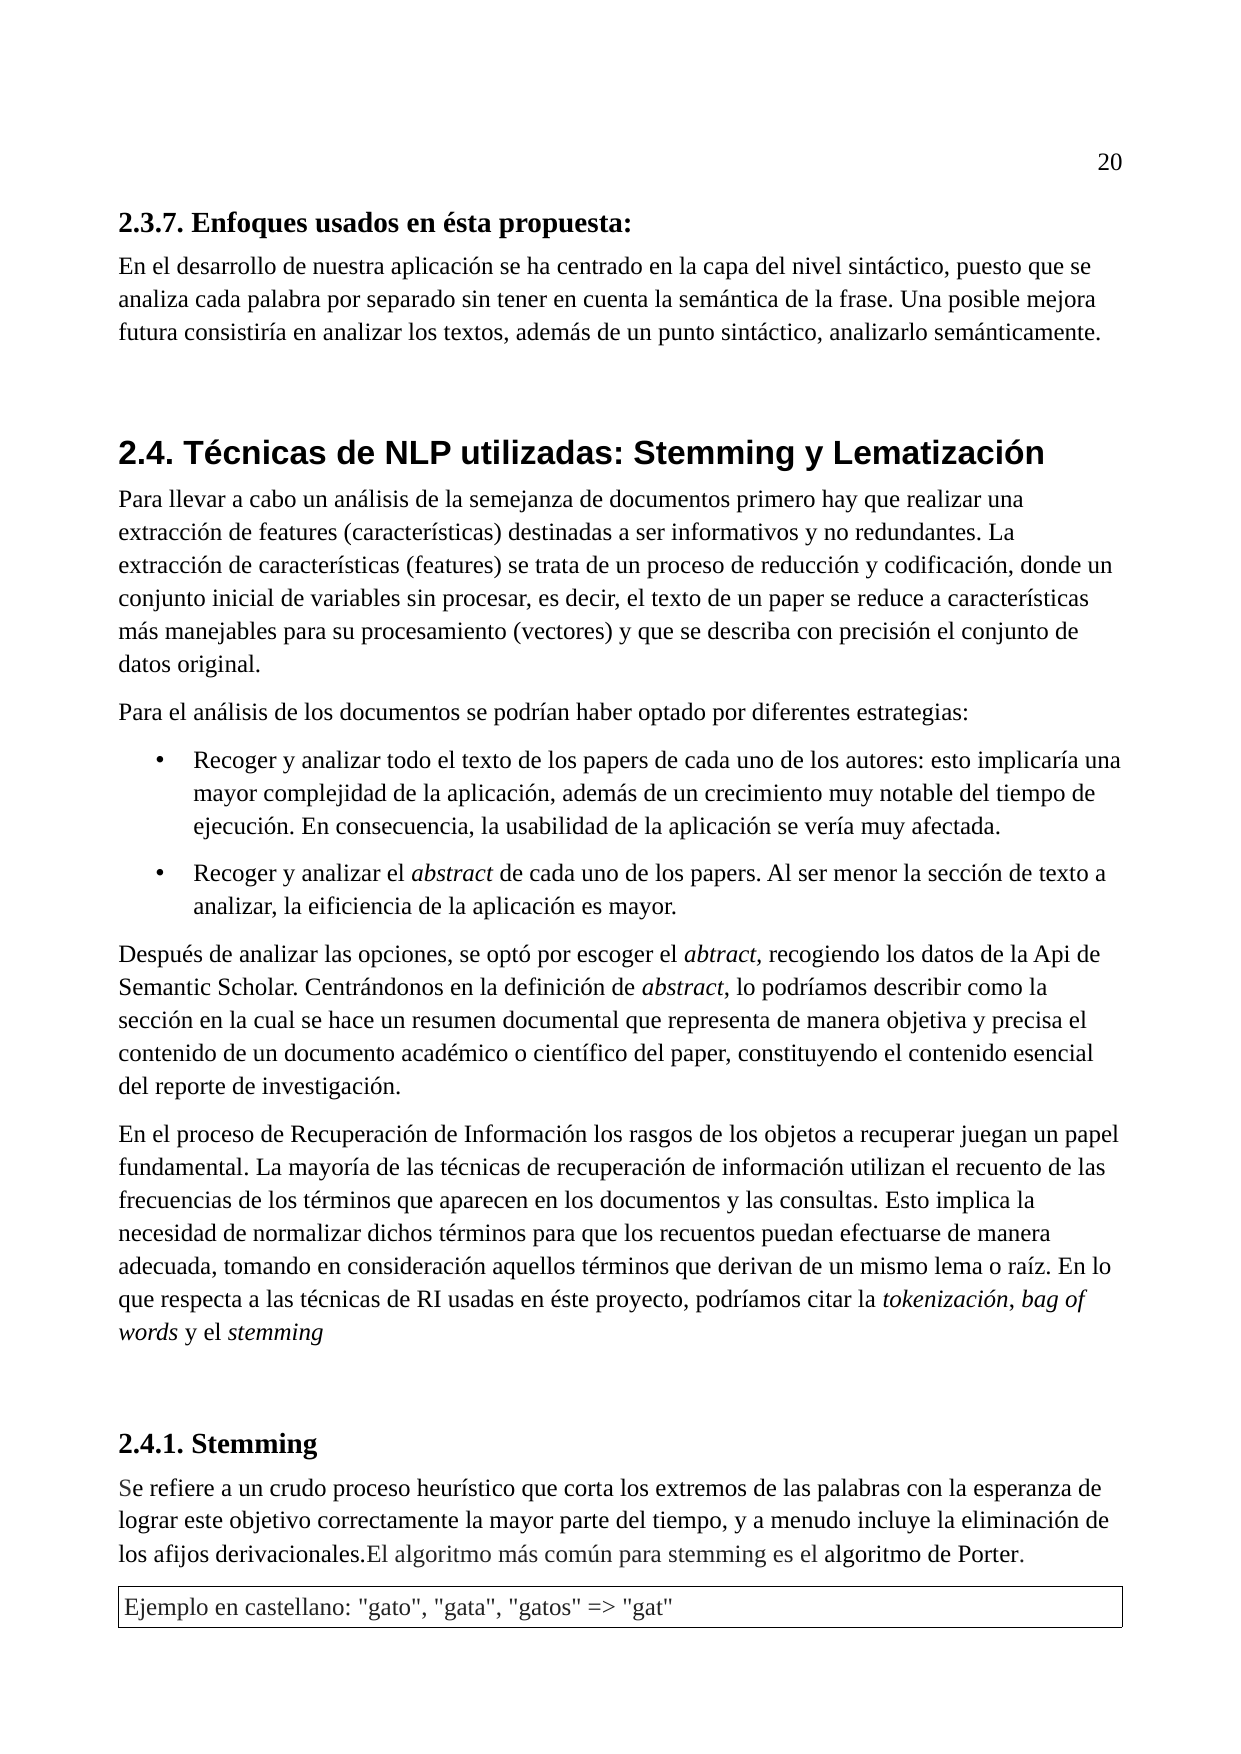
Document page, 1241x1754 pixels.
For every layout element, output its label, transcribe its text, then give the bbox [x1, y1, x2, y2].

subtitle 2.4. Técnicas de NLP utilizadas: Stemming y Lematización [118, 433, 1122, 472]
text Para el análisis de los documentos se podrían haber optado por diferentes estrategias: [118, 697, 1122, 726]
text Después de analizar las opciones, se optó por escoger el abtract, recogiendo los datos de la Api de Semantic Scholar. Centrándonos en la definición de abstract, lo podríamos describir como la sección en la cual se hace un resumen documental que representa de manera objetiva y precisa el contenido de un documento académico o científico del paper, constituyendo el contenido esencial del reporte de investigación. [118, 939, 1122, 1100]
subtitle 2.4.1. Stemming [118, 1427, 1122, 1460]
text En el desarrollo de nuestra aplicación se ha centrado en la capa del nivel sintáctico, puesto que se analiza cada palabra por separado sin tener en cuenta la semántica de la frase. Una posible mejora futura consistiría en analizar los textos, además de un punto sintáctico, analizarlo semánticamente. [118, 251, 1122, 346]
text Se refiere a un crudo proceso heurístico que corta los extremos de las palabras con la esperanza de lograr este objetivo correctamente la mayor parte del tiempo, y a menudo incluye la eliminación de los afijos derivacionales.El algoritmo más común para stemming es el algoritmo de Porter. [118, 1473, 1122, 1567]
text Para llevar a cabo un análisis de la semejanza de documentos primero hay que realizar una extracción de features (características) destinadas a ser informativos y no redundantes. La extracción de características (features) se trata de un proceso de reducción y codificación, donde un conjunto inicial de variables sin procesar, es decir, el texto de un paper se reduce a características más manejables para su procesamiento (vectores) y que se describa con precisión el conjunto de datos original. [118, 484, 1122, 678]
list Recoger y analizar todo el texto de los papers de cada uno de los autores: esto implicaría una mayor complejidad de la aplicación, además de un crecimiento muy notable del tiempo de ejecución. En consecuencia, la usabilidad de la aplicación se vería muy afectada. [156, 745, 1122, 839]
text En el proceso de Recuperación de Información los rasgos de los objetos a recuperar juegan un papel fundamental. La mayoría de las técnicas de recuperación de información utilizan el recuento de las frecuencias de los términos que aparecen en los documentos y las consultas. Esto implica la necesidad de normalizar dichos términos para que los recuentos puedan efectuarse de manera adecuada, tomando en consideración aquellos términos que derivan de un mismo lema o raíz. En lo que respecta a las técnicas de RI usadas en éste proyecto, podríamos citar la tokenización, bag of words y el stemming [118, 1119, 1122, 1346]
table_header Ejemplo en castellano: "gato", "gata", "gatos" => "gat" [119, 1587, 1122, 1627]
list Recoger y analizar el abstract de cada uno de los papers. Al ser menor la sección de texto a analizar, la eificiencia de la aplicación es mayor. [156, 858, 1122, 920]
subtitle 2.3.7. Enfoques usados en ésta propuesta: [118, 205, 1122, 239]
